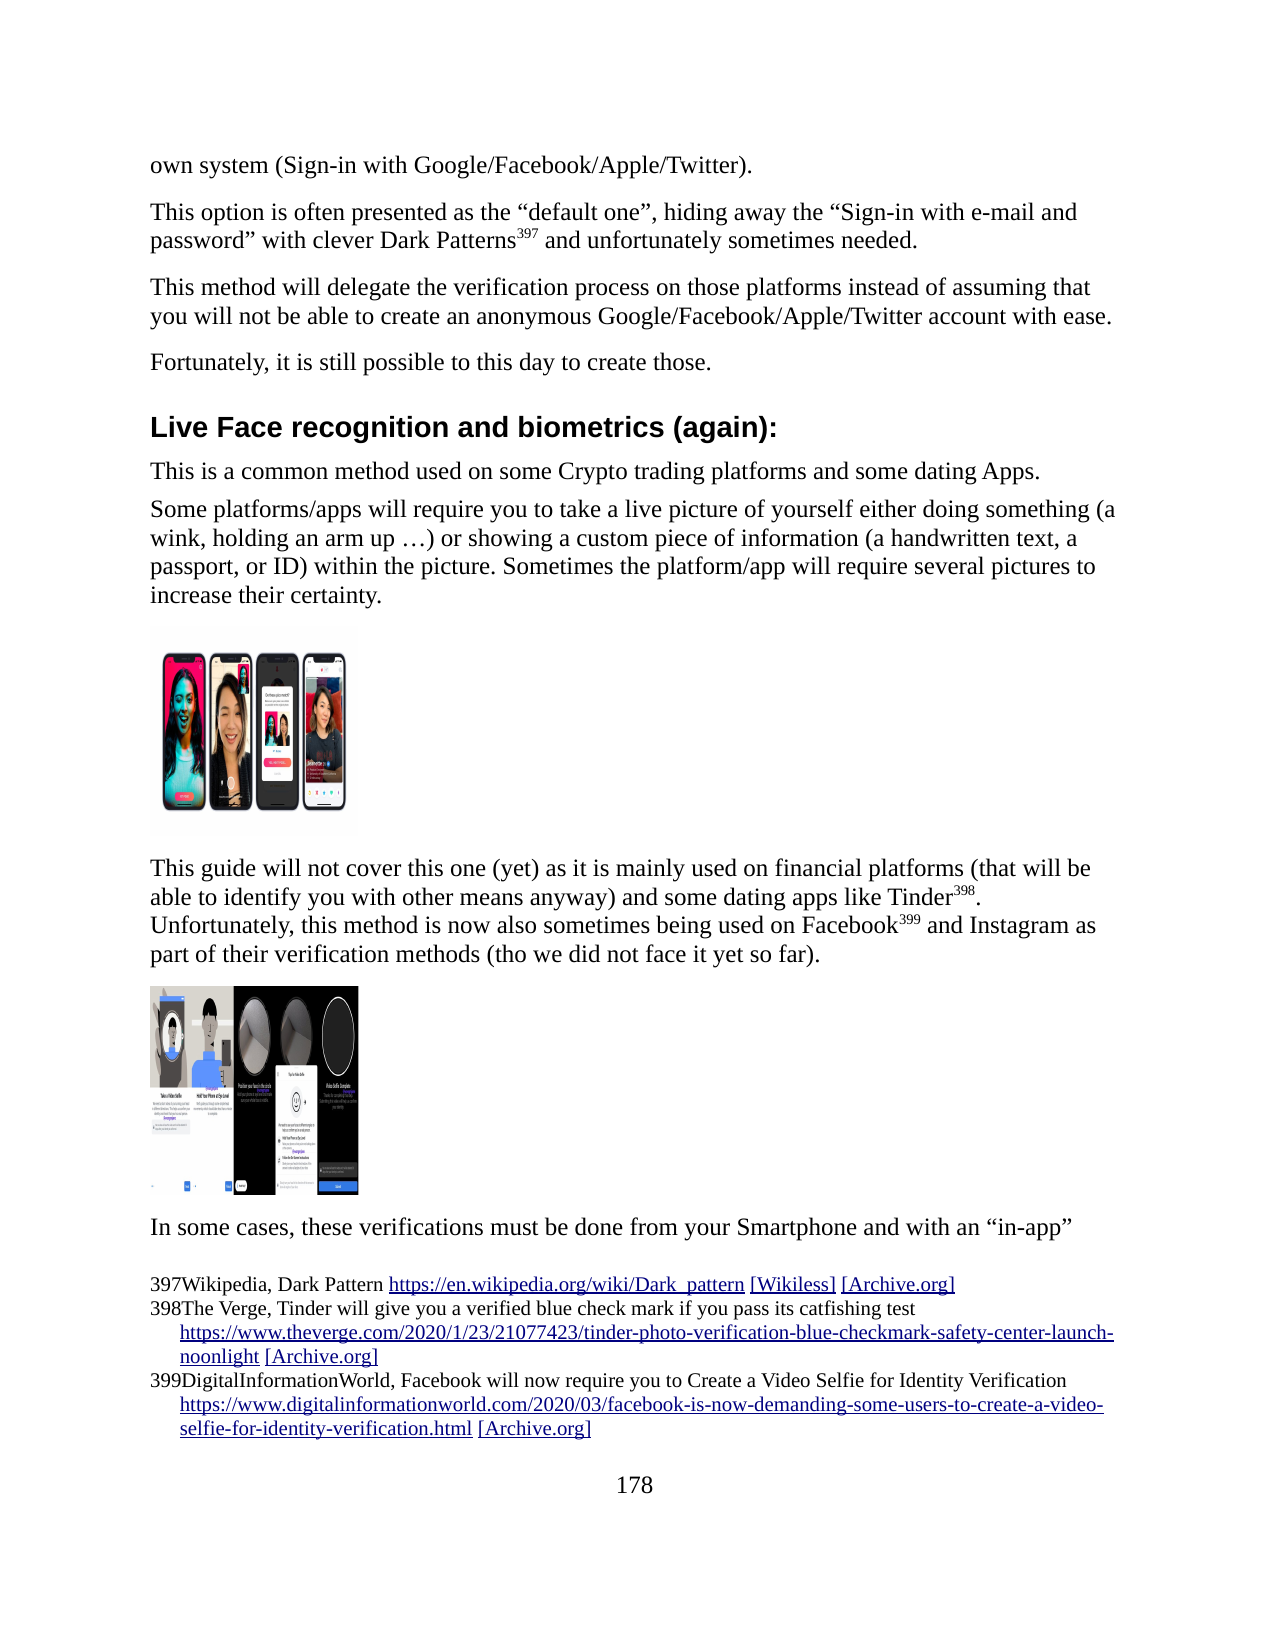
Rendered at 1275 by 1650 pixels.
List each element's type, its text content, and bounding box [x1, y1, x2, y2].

text Wikipedia, Dark Pattern https://en.wikipedia.org/wiki/Dark_pattern [Wikiless] [Archive.org] [150, 1272, 1125, 1296]
picture [150, 986, 359, 1195]
text DigitalInformationWorld, Facebook will now require you to Create a Video Selfie for Identity Verification https://www.digitalinformationworld.com/2020/03/facebook-is-now-demanding-some-users-to-create-a-video-selfie-for-identity-verification.html [Archive.org] [150, 1368, 1125, 1440]
text own system (Sign-in with Google/Facebook/Apple/Twitter). [150, 150, 1125, 179]
text This option is often presented as the “default one”, hiding away the “Sign-in with e-mail and password” with clever Dark Patterns and unfortunately sometimes needed. [150, 197, 1125, 254]
text Fortunately, it is still possible to this day to create those. [150, 347, 1125, 376]
subtitle Live Face recognition and biometrics (again): [150, 410, 1125, 444]
text This is a common method used on some Crypto trading platforms and some dating Apps. [150, 456, 1125, 485]
text The Verge, Tinder will give you a verified blue check mark if you pass its catfishing test https://www.theverge.com/2020/1/23/21077423/tinder-photo-verification-blue-checkmark-safety-center-launch-noonlight [Archive.org] [150, 1296, 1125, 1368]
text In some cases, these verifications must be done from your Smartphone and with an “in-app” [150, 1212, 1125, 1241]
text Some platforms/apps will require you to take a live picture of yourself either doing something (a wink, holding an arm up …) or showing a custom piece of information (a handwritten text, a passport, or ID) within the picture. Sometimes the platform/app will require several pictures to increase their certainty. [150, 494, 1125, 609]
text This guide will not cover this one (yet) as it is mainly used on financial platforms (that will be able to identify you with other means anyway) and some dating apps like Tinder. Unfortunately, this method is now also sometimes being used on Facebook and Instagram as part of their verification methods (tho we did not face it yet so far). [150, 853, 1125, 968]
text This method will delegate the verification process on those platforms instead of assuming that you will not be able to create an anonymous Google/Facebook/Apple/Twitter account with ease. [150, 272, 1125, 329]
picture [150, 626, 359, 836]
